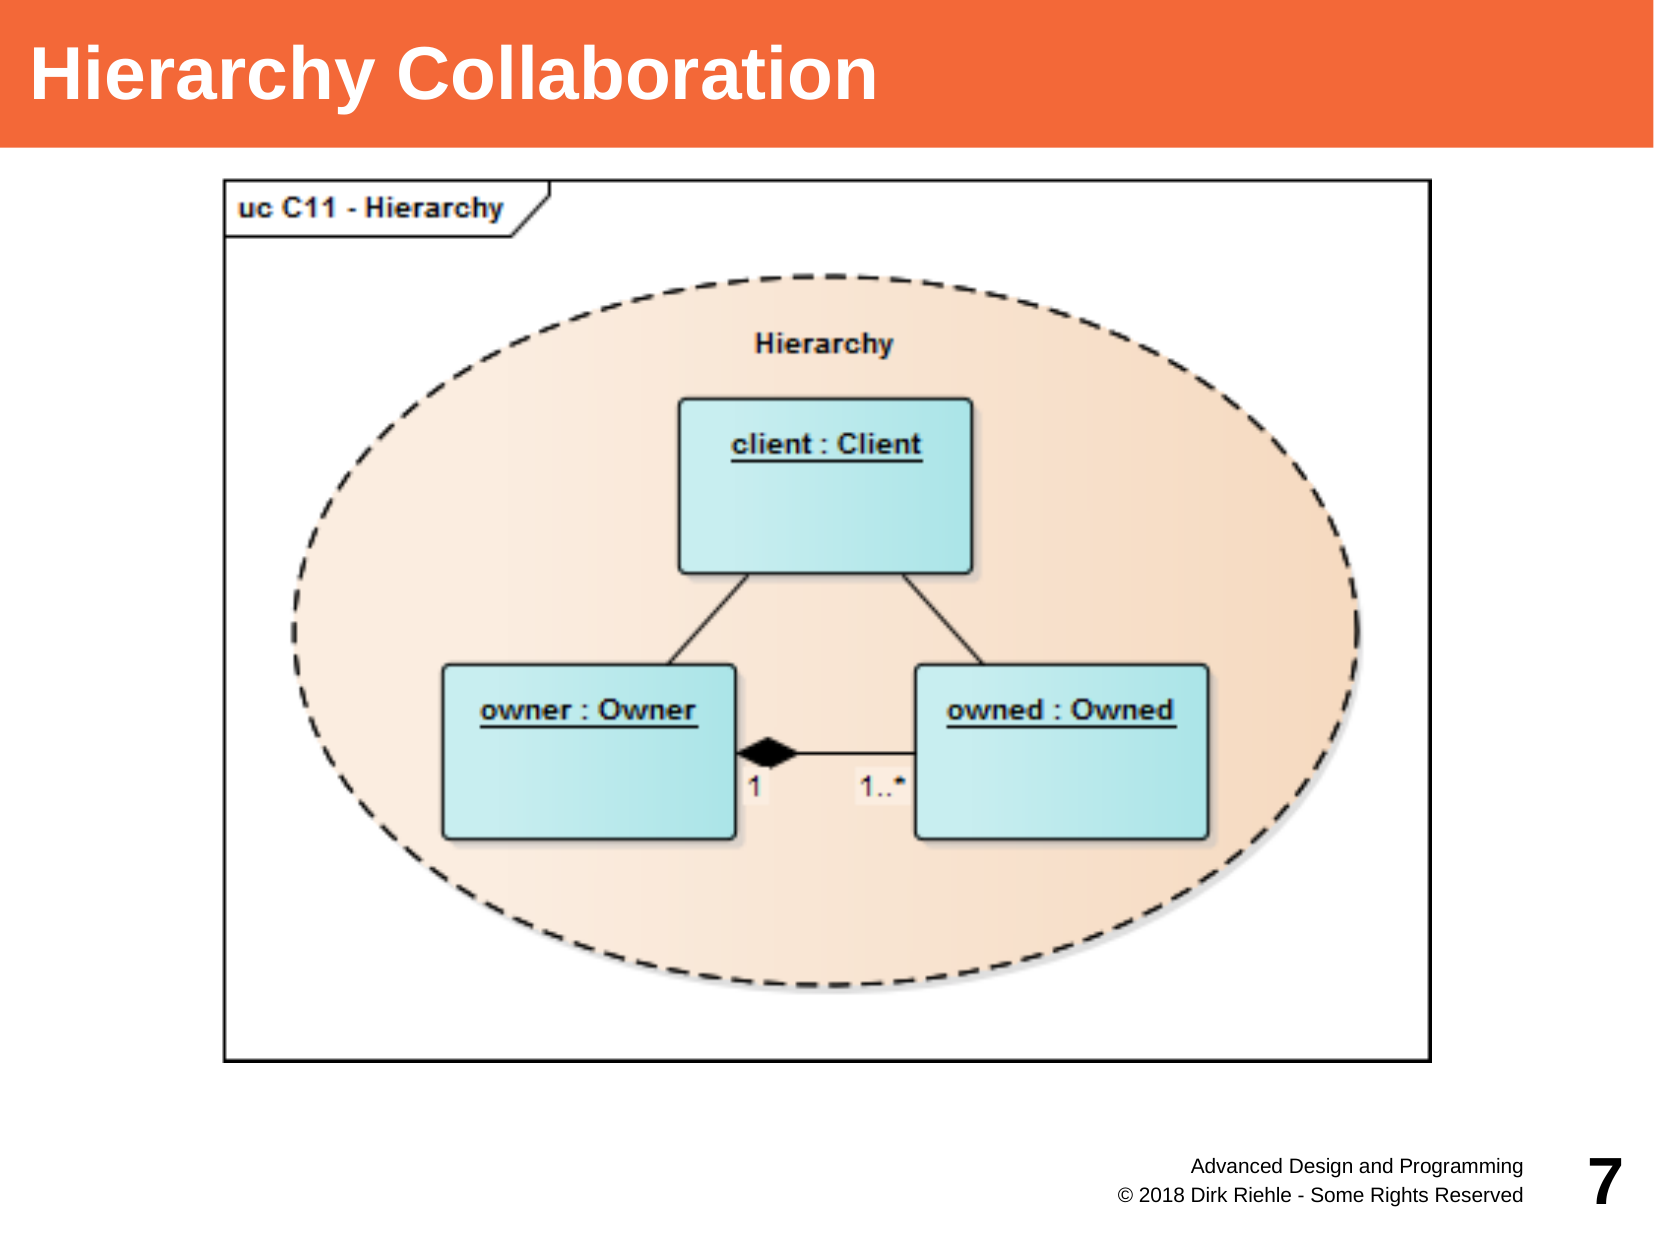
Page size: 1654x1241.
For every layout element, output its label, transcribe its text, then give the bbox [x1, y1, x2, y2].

picture [221, 177, 1432, 1063]
title Hierarchy Collaboration [0, 0, 1654, 148]
